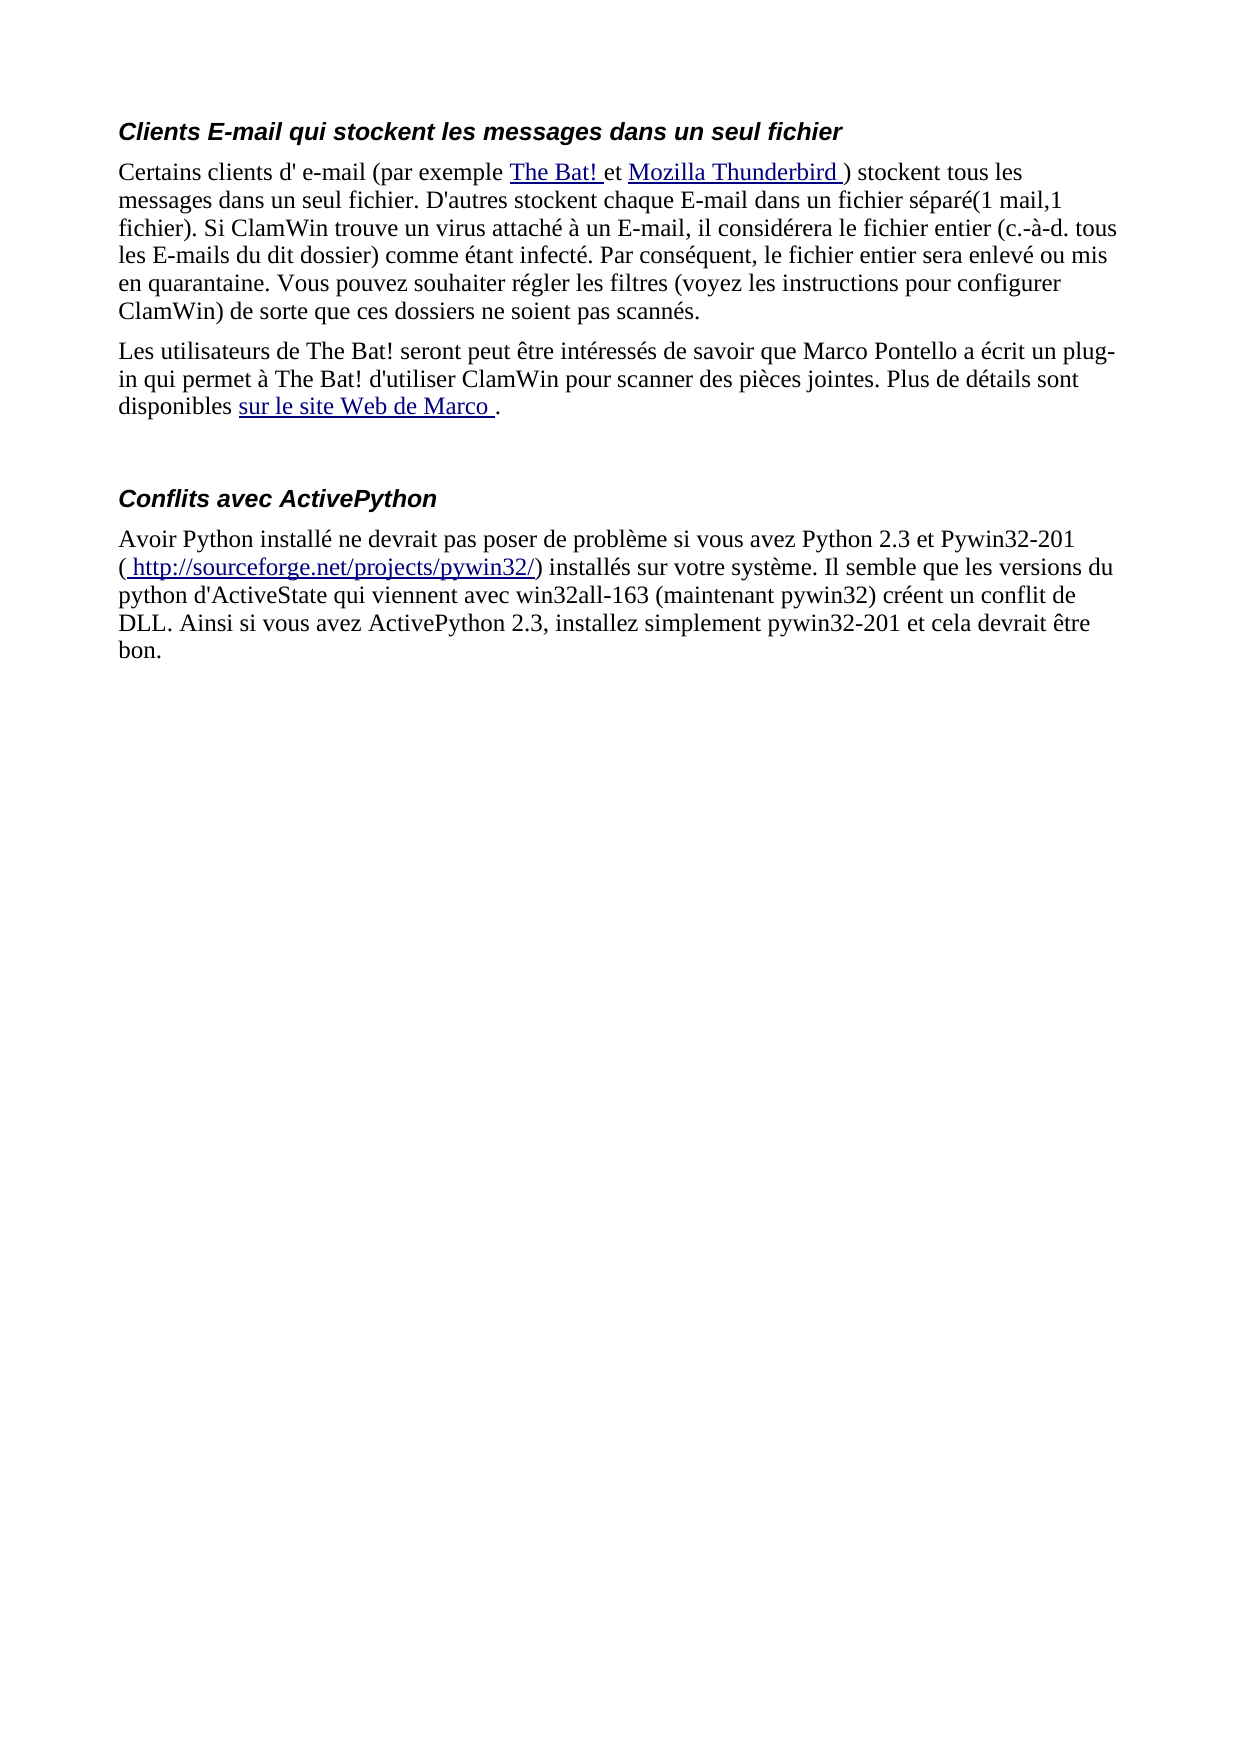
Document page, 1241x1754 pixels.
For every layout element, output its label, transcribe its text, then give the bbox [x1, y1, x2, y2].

text Certains clients d' e-mail (par exemple The Bat! et Mozilla Thunderbird ) stockent tous les messages dans un seul fichier. D'autres stockent chaque E-mail dans un fichier séparé(1 mail,1 fichier). Si ClamWin trouve un virus attaché à un E-mail, il considérera le fichier entier (c.-à-d. tous les E-mails du dit dossier) comme étant infecté. Par conséquent, le fichier entier sera enlevé ou mis en quarantaine. Vous pouvez souhaiter régler les filtres (voyez les instructions pour configurer ClamWin) de sorte que ces dossiers ne soient pas scannés. [118, 158, 1122, 324]
text Avoir Python installé ne devrait pas poser de problème si vous avez Python 2.3 et Pywin32-201 ( http://sourceforge.net/projects/pywin32/) installés sur votre système. Il semble que les versions du python d'ActiveState qui viennent avec win32all-163 (maintenant pywin32) créent un conflit de DLL. Ainsi si vous avez ActivePython 2.3, installez simplement pywin32-201 et cela devrait être bon. [118, 526, 1122, 664]
subtitle Conflits avec ActivePython [118, 485, 1122, 513]
subtitle Clients E-mail qui stockent les messages dans un seul fichier [118, 118, 1122, 146]
text Les utilisateurs de The Bat! seront peut être intéressés de savoir que Marco Pontello a écrit un plug-in qui permet à The Bat! d'utiliser ClamWin pour scanner des pièces jointes. Plus de détails sont disponibles sur le site Web de Marco . [118, 337, 1122, 420]
